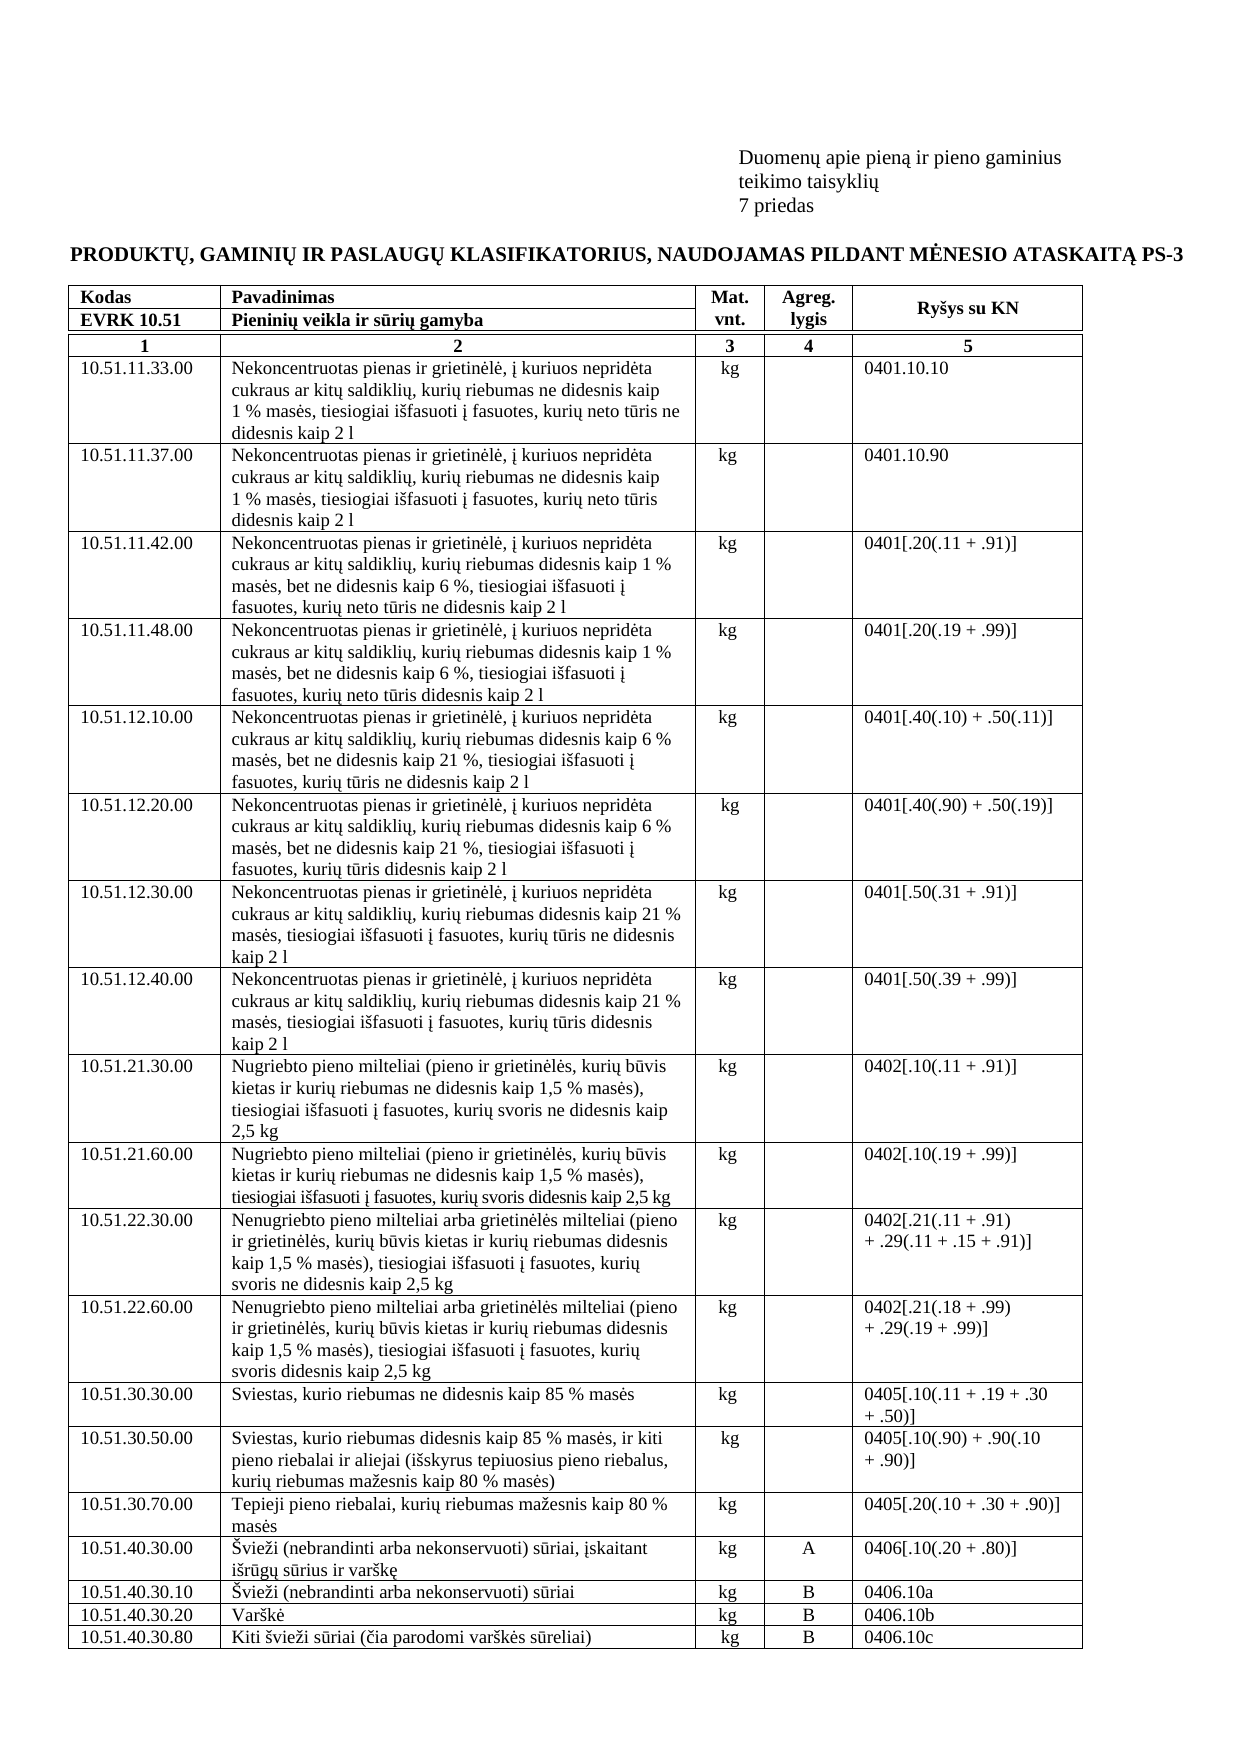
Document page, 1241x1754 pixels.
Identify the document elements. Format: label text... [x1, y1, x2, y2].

table_cell 10.51.22.60.00 [69, 1296, 220, 1382]
table_cell [765, 706, 852, 792]
table_header 2 [221, 335, 695, 356]
table_cell [765, 1383, 852, 1426]
table_cell 0401[.20(.19 + .99)] [853, 619, 1082, 705]
table_cell 10.51.21.60.00 [69, 1143, 220, 1207]
table_cell [765, 1055, 852, 1142]
table_cell [765, 881, 852, 967]
table_cell 10.51.40.30.80 [69, 1626, 220, 1648]
table_cell B [765, 1626, 852, 1648]
table_cell 0401[.50(.31 + .91)] [853, 881, 1082, 967]
table_cell 10.51.11.48.00 [69, 619, 220, 705]
table_cell kg [696, 794, 764, 880]
table_cell 10.51.22.30.00 [69, 1209, 220, 1295]
table_header Agreg. lygis [765, 286, 852, 330]
table_cell 10.51.12.10.00 [69, 706, 220, 792]
table_cell 10.51.30.70.00 [69, 1493, 220, 1536]
table_cell Nenugriebto pieno milteliai arba grietinėlės milteliai (pieno ir grietinėlės, kurių būvis kietas ir kurių riebumas didesnis kaip 1,5 % masės), tiesiogiai išfasuoti į fasuotes, kurių svoris didesnis kaip 2,5 kg [221, 1296, 695, 1382]
table_cell 0402[.21(.18 + .99) + .29(.19 + .99)] [853, 1296, 1082, 1382]
table_cell Nugriebto pieno milteliai (pieno ir grietinėlės, kurių būvis kietas ir kurių riebumas ne didesnis kaip 1,5 % masės), tiesiogiai išfasuoti į fasuotes, kurių svoris didesnis kaip 2,5 kg [221, 1143, 695, 1207]
table_cell kg [696, 1383, 764, 1426]
table_header 1 [69, 335, 220, 356]
table_cell 10.51.30.50.00 [69, 1427, 220, 1492]
table_cell kg [696, 1296, 764, 1382]
table_cell 10.51.21.30.00 [69, 1055, 220, 1142]
table_cell kg [696, 444, 764, 531]
table_cell Sviestas, kurio riebumas ne didesnis kaip 85 % masės [221, 1383, 695, 1426]
table_header Mat. vnt. [696, 286, 764, 330]
table_cell 10.51.11.37.00 [69, 444, 220, 531]
table_cell Pieninių veikla ir sūrių gamyba [221, 309, 695, 330]
table_cell kg [696, 1427, 764, 1492]
table_cell Nekoncentruotas pienas ir grietinėlė, į kuriuos nepridėta cukraus ar kitų saldiklių, kurių riebumas didesnis kaip 21 % masės, tiesiogiai išfasuoti į fasuotes, kurių tūris didesnis kaip 2 l [221, 968, 695, 1054]
table_cell Nekoncentruotas pienas ir grietinėlė, į kuriuos nepridėta cukraus ar kitų saldiklių, kurių riebumas didesnis kaip 6 % masės, bet ne didesnis kaip 21 %, tiesiogiai išfasuoti į fasuotes, kurių tūris didesnis kaip 2 l [221, 794, 695, 880]
table_cell [765, 357, 852, 443]
table_cell EVRK 10.51 [69, 309, 220, 330]
table_header 5 [853, 335, 1082, 356]
table_cell 0406.10c [853, 1626, 1082, 1648]
table_cell kg [696, 1581, 764, 1603]
table_cell 10.51.12.20.00 [69, 794, 220, 880]
table_cell Sviestas, kurio riebumas didesnis kaip 85 % masės, ir kiti pieno riebalai ir aliejai (išskyrus tepiuosius pieno riebalus, kurių riebumas mažesnis kaip 80 % masės) [221, 1427, 695, 1492]
table_header Ryšys su KN [853, 286, 1082, 330]
table_cell 0401[.40(.90) + .50(.19)] [853, 794, 1082, 880]
table_cell kg [696, 1209, 764, 1295]
table_cell [765, 968, 852, 1054]
table_cell 0401.10.90 [853, 444, 1082, 531]
table_cell Nenugriebto pieno milteliai arba grietinėlės milteliai (pieno ir grietinėlės, kurių būvis kietas ir kurių riebumas didesnis kaip 1,5 % masės), tiesiogiai išfasuoti į fasuotes, kurių svoris ne didesnis kaip 2,5 kg [221, 1209, 695, 1295]
table_cell [765, 1143, 852, 1207]
table_cell kg [696, 1537, 764, 1580]
table_cell 0401[.50(.39 + .99)] [853, 968, 1082, 1054]
table_cell [765, 1427, 852, 1492]
table_cell [765, 1493, 852, 1536]
table_cell 0402[.21(.11 + .91) + .29(.11 + .15 + .91)] [853, 1209, 1082, 1295]
table_cell [765, 444, 852, 531]
table_header Pavadinimas [221, 286, 695, 307]
table_cell Nekoncentruotas pienas ir grietinėlė, į kuriuos nepridėta cukraus ar kitų saldiklių, kurių riebumas didesnis kaip 21 % masės, tiesiogiai išfasuoti į fasuotes, kurių tūris ne didesnis kaip 2 l [221, 881, 695, 967]
table_cell 10.51.40.30.00 [69, 1537, 220, 1580]
table_cell Švieži (nebrandinti arba nekonservuoti) sūriai [221, 1581, 695, 1603]
table_cell Nekoncentruotas pienas ir grietinėlė, į kuriuos nepridėta cukraus ar kitų saldiklių, kurių riebumas didesnis kaip 6 % masės, bet ne didesnis kaip 21 %, tiesiogiai išfasuoti į fasuotes, kurių tūris ne didesnis kaip 2 l [221, 706, 695, 792]
table_cell [765, 794, 852, 880]
table_cell A [765, 1537, 852, 1580]
table_cell 0401.10.10 [853, 357, 1082, 443]
table_cell Tepieji pieno riebalai, kurių riebumas mažesnis kaip 80 % masės [221, 1493, 695, 1536]
table_cell kg [696, 968, 764, 1054]
table_cell kg [696, 706, 764, 792]
table_cell 10.51.40.30.20 [69, 1604, 220, 1625]
table_cell Nekoncentruotas pienas ir grietinėlė, į kuriuos nepridėta cukraus ar kitų saldiklių, kurių riebumas didesnis kaip 1 % masės, bet ne didesnis kaip 6 %, tiesiogiai išfasuoti į fasuotes, kurių neto tūris ne didesnis kaip 2 l [221, 532, 695, 618]
table_cell 0402[.10(.11 + .91)] [853, 1055, 1082, 1142]
table_cell 10.51.30.30.00 [69, 1383, 220, 1426]
table_cell [765, 1296, 852, 1382]
table_cell Kiti švieži sūriai (čia parodomi varškės sūreliai) [221, 1626, 695, 1648]
table_cell 10.51.11.33.00 [69, 357, 220, 443]
table_cell 0401[.40(.10) + .50(.11)] [853, 706, 1082, 792]
table_cell kg [696, 1626, 764, 1648]
table_cell [765, 1209, 852, 1295]
table_cell Nekoncentruotas pienas ir grietinėlė, į kuriuos nepridėta cukraus ar kitų saldiklių, kurių riebumas ne didesnis kaip 1 % masės, tiesiogiai išfasuoti į fasuotes, kurių neto tūris ne didesnis kaip 2 l [221, 357, 695, 443]
table_cell B [765, 1581, 852, 1603]
table_cell kg [696, 1493, 764, 1536]
table_cell Nugriebto pieno milteliai (pieno ir grietinėlės, kurių būvis kietas ir kurių riebumas ne didesnis kaip 1,5 % masės), tiesiogiai išfasuoti į fasuotes, kurių svoris ne didesnis kaip 2,5 kg [221, 1055, 695, 1142]
table_cell 0406.10a [853, 1581, 1082, 1603]
table_cell 0406.10b [853, 1604, 1082, 1625]
text Duomenų apie pieną ir pieno gaminius [59, 145, 1199, 169]
table_cell Nekoncentruotas pienas ir grietinėlė, į kuriuos nepridėta cukraus ar kitų saldiklių, kurių riebumas ne didesnis kaip 1 % masės, tiesiogiai išfasuoti į fasuotes, kurių neto tūris didesnis kaip 2 l [221, 444, 695, 531]
table_cell 10.51.12.40.00 [69, 968, 220, 1054]
table_cell 0401[.20(.11 + .91)] [853, 532, 1082, 618]
table_cell kg [696, 532, 764, 618]
table_cell [765, 619, 852, 705]
table_header 4 [765, 335, 852, 356]
table_cell 0405[.10(.90) + .90(.10 + .90)] [853, 1427, 1082, 1492]
table_header 3 [696, 335, 764, 356]
table_cell Varškė [221, 1604, 695, 1625]
text PRODUKTŲ, GAMINIŲ IR PASLAUGŲ KLASIFIKATORIUS, NAUDOJAMAS PILDANT MĖNESIO ATASKAITĄ PS-3 [59, 242, 1200, 266]
table_cell Nekoncentruotas pienas ir grietinėlė, į kuriuos nepridėta cukraus ar kitų saldiklių, kurių riebumas didesnis kaip 1 % masės, bet ne didesnis kaip 6 %, tiesiogiai išfasuoti į fasuotes, kurių neto tūris didesnis kaip 2 l [221, 619, 695, 705]
table_cell kg [696, 1604, 764, 1625]
text teikimo taisyklių [59, 169, 1199, 193]
table_cell kg [696, 1143, 764, 1207]
table_cell 10.51.12.30.00 [69, 881, 220, 967]
text 7 priedas [59, 193, 1199, 217]
table_cell 0405[.20(.10 + .30 + .90)] [853, 1493, 1082, 1536]
table_cell 0406[.10(.20 + .80)] [853, 1537, 1082, 1580]
table_cell B [765, 1604, 852, 1625]
table_cell kg [696, 881, 764, 967]
table_cell Švieži (nebrandinti arba nekonservuoti) sūriai, įskaitant išrūgų sūrius ir varškę [221, 1537, 695, 1580]
table_header Kodas [69, 286, 220, 307]
table_cell kg [696, 619, 764, 705]
table_cell 0405[.10(.11 + .19 + .30 + .50)] [853, 1383, 1082, 1426]
table_cell kg [696, 357, 764, 443]
table_cell kg [696, 1055, 764, 1142]
table_cell 10.51.11.42.00 [69, 532, 220, 618]
table_cell 0402[.10(.19 + .99)] [853, 1143, 1082, 1207]
table_cell [765, 532, 852, 618]
table_cell 10.51.40.30.10 [69, 1581, 220, 1603]
